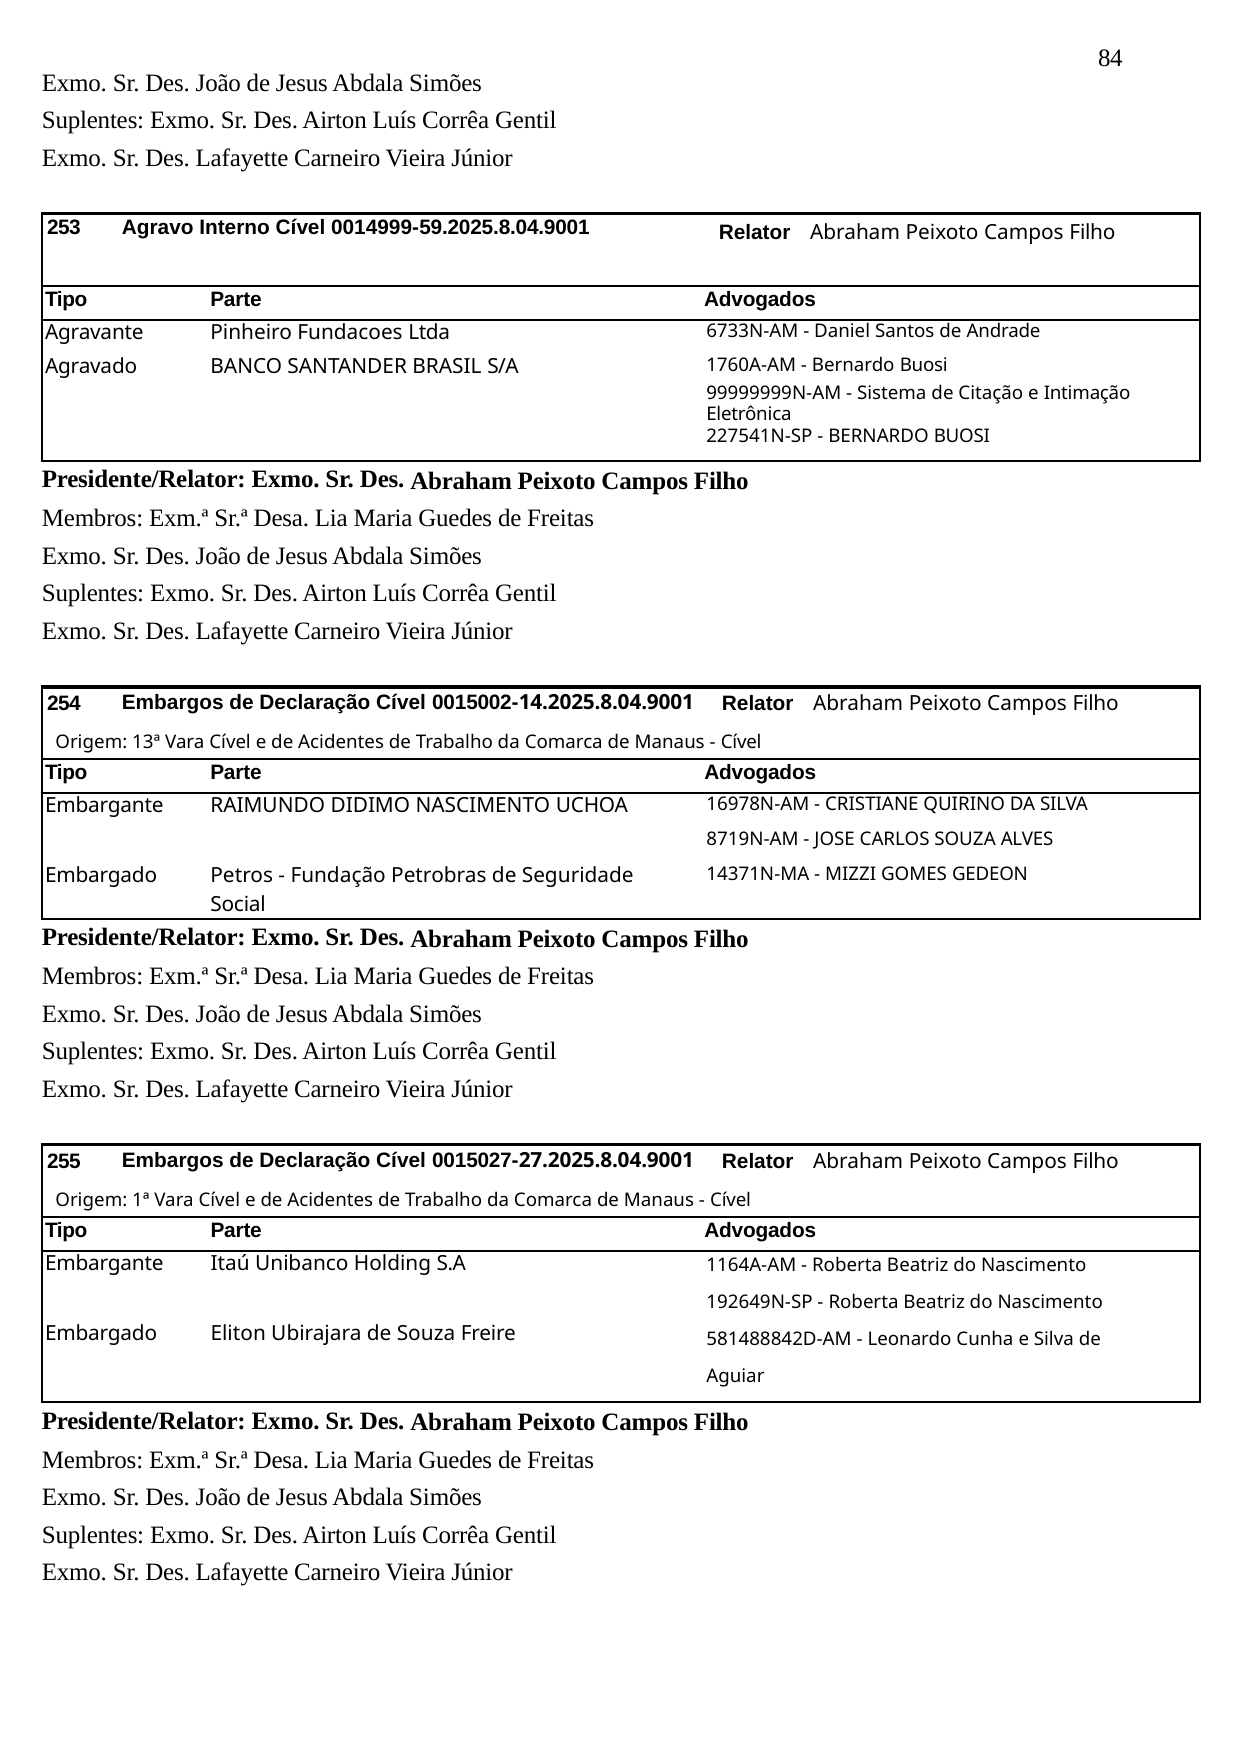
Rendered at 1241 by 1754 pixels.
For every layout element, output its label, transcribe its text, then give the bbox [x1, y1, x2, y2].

text Exmo. Sr. Des. Lafayette Carneiro Vieira Júnior [42, 142, 1211, 172]
table_cell [173, 380, 645, 405]
table_header Relator Abraham Peixoto Campos Filho [645, 215, 1199, 285]
table_cell BANCO SANTANDER BRASIL S/A [173, 347, 645, 380]
text Exmo. Sr. Des. João de Jesus Abdala Simões [42, 67, 1211, 97]
table_header 253 Agravo Interno Cível 0014999-59.2025.8.04.9001 [43, 215, 645, 285]
table_cell 227541N-SP - BERNARDO BUOSI [645, 426, 1199, 459]
text Exmo. Sr. Des. Lafayette Carneiro Vieira Júnior [42, 1072, 1211, 1102]
text Suplentes: Exmo. Sr. Des. Airton Luís Corrêa Gentil [42, 104, 1211, 134]
text Exmo. Sr. Des. João de Jesus Abdala Simões [42, 997, 1211, 1027]
table_cell 1760A-AM - Bernardo Buosi [645, 347, 1199, 380]
table_cell Advogados [603, 1218, 1199, 1249]
table_cell Advogados [645, 287, 1199, 318]
text Presidente/Relator: Exmo. Sr. Des. Abraham Peixoto Campos Filho [42, 922, 1211, 952]
table_cell Tipo [43, 1218, 183, 1249]
table_cell 6733N-AM - Daniel Santos de Andrade [645, 321, 1199, 347]
table_cell [43, 380, 173, 405]
table_cell Parte [183, 1218, 603, 1249]
text Presidente/Relator: Exmo. Sr. Des. Abraham Peixoto Campos Filho [42, 464, 1211, 494]
table_cell Parte [183, 760, 691, 792]
text Membros: Exm.ª Sr.ª Desa. Lia Maria Guedes de Freitas [42, 1443, 1211, 1474]
table_cell [173, 405, 645, 426]
table_cell Agravante [43, 321, 173, 347]
table_cell [43, 405, 173, 426]
table_cell Tipo [43, 287, 173, 318]
table_cell RAIMUNDO DIDIMO NASCIMENTO UCHOA Petros - Fundação Petrobras de Seguridade Social [183, 794, 691, 917]
text Presidente/Relator: Exmo. Sr. Des. Abraham Peixoto Campos Filho [42, 1406, 1211, 1436]
table_header 254 Embargos de Declaração Cível 0015002-14.2025.8.04.9001 Relator Abraham Peixoto Campos Filho Origem: 13ª Vara Cível e de Acidentes de Trabalho da Comarca de Manaus - Cível [43, 689, 1199, 758]
table_cell Embargante Embargado [43, 794, 183, 917]
text Exmo. Sr. Des. Lafayette Carneiro Vieira Júnior [42, 1556, 1211, 1586]
text Exmo. Sr. Des. Lafayette Carneiro Vieira Júnior [42, 614, 1211, 644]
table_cell Agravado [43, 347, 173, 380]
table_cell 1164A-AM - Roberta Beatriz do Nascimento 192649N-SP - Roberta Beatriz do Nascimento 581488842D-AM - Leonardo Cunha e Silva de Aguiar [603, 1252, 1199, 1401]
table_cell 99999999N-AM - Sistema de Citação e Intimação [645, 380, 1199, 405]
table_cell Pinheiro Fundacoes Ltda [173, 321, 645, 347]
table_cell [173, 426, 645, 459]
text Suplentes: Exmo. Sr. Des. Airton Luís Corrêa Gentil [42, 1518, 1211, 1549]
text Exmo. Sr. Des. João de Jesus Abdala Simões [42, 1481, 1211, 1511]
table_cell Eletrônica [645, 405, 1199, 426]
table_cell Advogados [691, 760, 1199, 792]
table_cell Tipo [43, 760, 183, 792]
table_cell 16978N-AM - CRISTIANE QUIRINO DA SILVA 8719N-AM - JOSE CARLOS SOUZA ALVES 14371N-MA - MIZZI GOMES GEDEON [691, 794, 1199, 917]
table_header 255 Embargos de Declaração Cível 0015027-27.2025.8.04.9001 Relator Abraham Peixoto Campos Filho Origem: 1ª Vara Cível e de Acidentes de Trabalho da Comarca de Manaus - Cível [43, 1146, 1199, 1216]
table_cell Parte [173, 287, 645, 318]
table_cell Itaú Unibanco Holding S.A Eliton Ubirajara de Souza Freire [183, 1252, 603, 1401]
text Membros: Exm.ª Sr.ª Desa. Lia Maria Guedes de Freitas [42, 960, 1211, 990]
table_cell [43, 426, 173, 459]
text Membros: Exm.ª Sr.ª Desa. Lia Maria Guedes de Freitas [42, 502, 1211, 532]
text Exmo. Sr. Des. João de Jesus Abdala Simões [42, 539, 1211, 569]
table_cell Embargante Embargado [43, 1252, 183, 1401]
text Suplentes: Exmo. Sr. Des. Airton Luís Corrêa Gentil [42, 577, 1211, 607]
text Suplentes: Exmo. Sr. Des. Airton Luís Corrêa Gentil [42, 1035, 1211, 1065]
